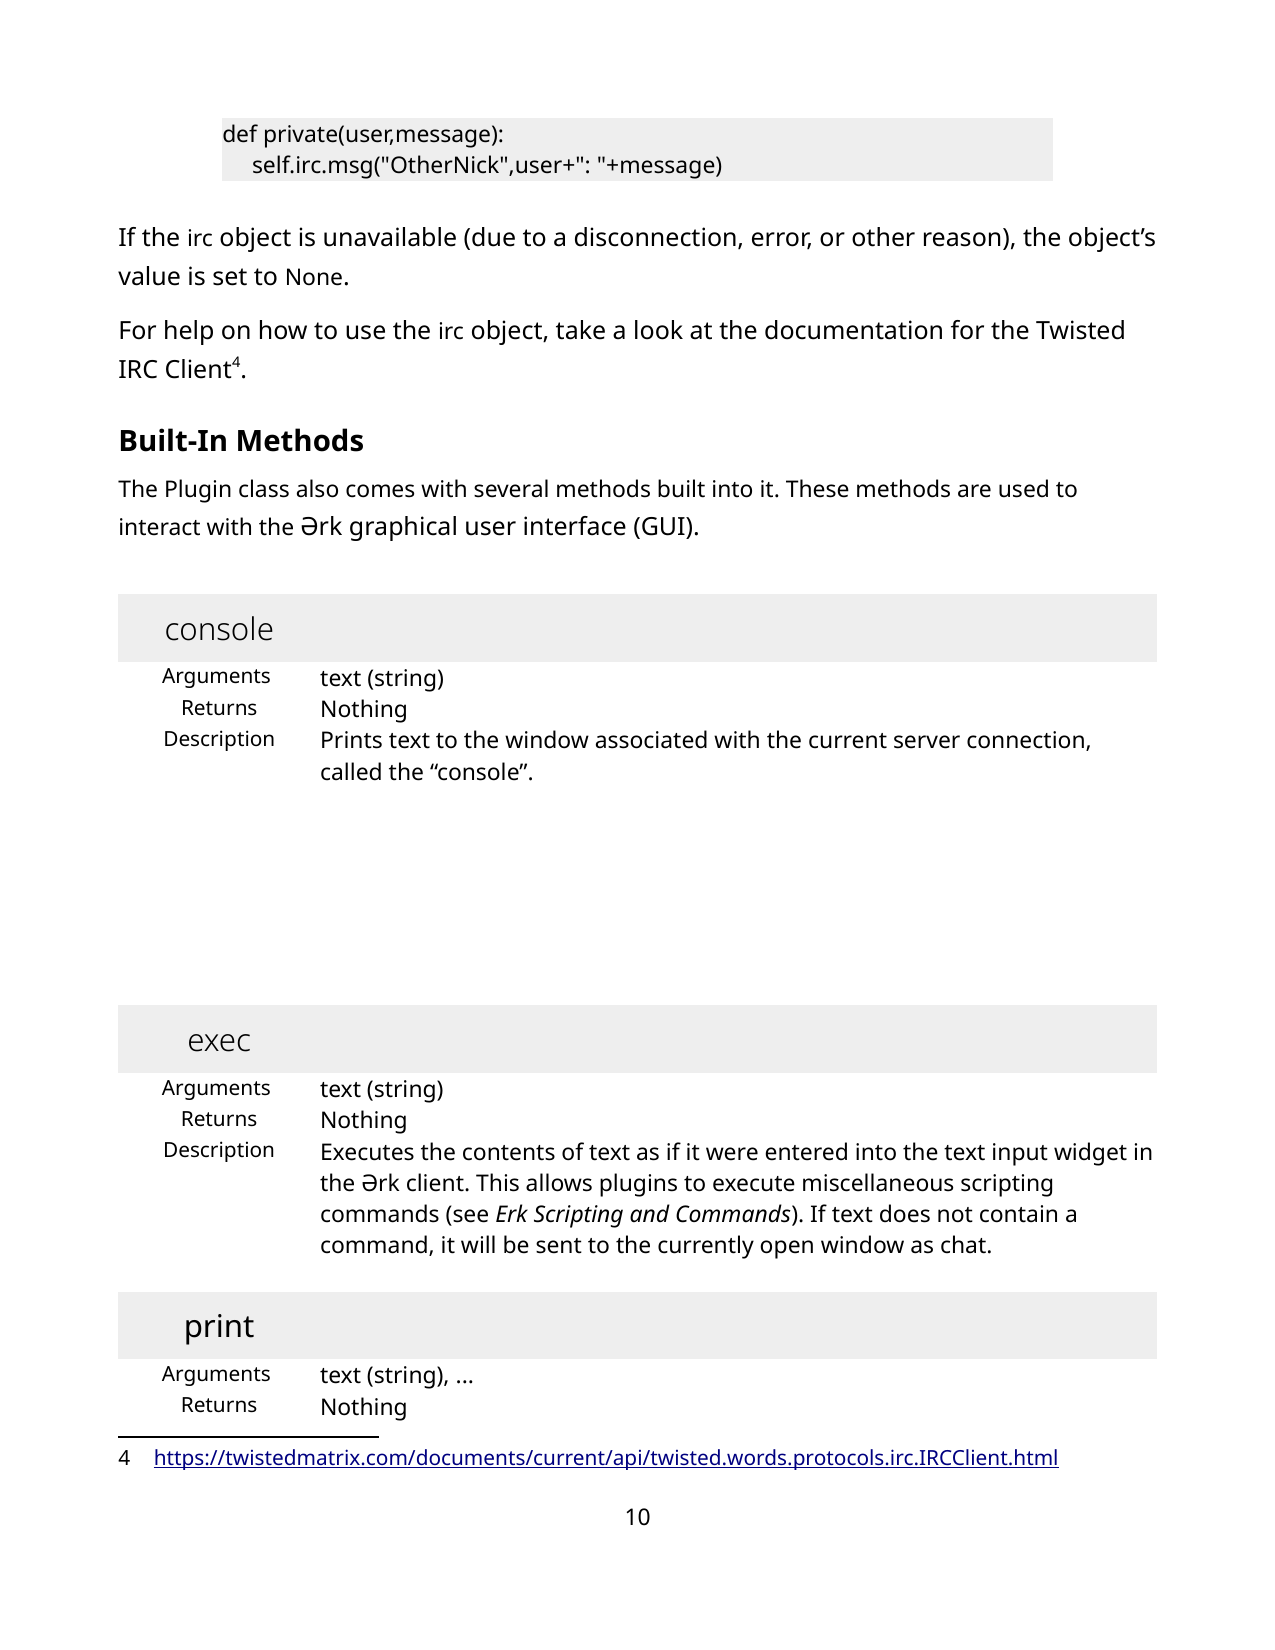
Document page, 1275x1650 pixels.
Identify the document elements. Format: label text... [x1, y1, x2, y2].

table_header console [118, 594, 320, 662]
table_cell Returns [118, 1104, 320, 1136]
text If the irc object is unavailable (due to a disconnection, error, or other reason), the object’s value is set to None. [118, 181, 1157, 293]
table_cell Nothing [320, 1391, 1157, 1422]
table_header exec [118, 1005, 320, 1073]
table_cell Executes the contents of text as if it were entered into the text input widget in the Ərk client. This allows plugins to execute miscellaneous scripting commands (see Erk Scripting and Commands). If text does not contain a command, it will be sent to the currently open window as chat. [320, 1136, 1157, 1261]
table_cell Nothing [320, 1104, 1157, 1136]
text The Plugin class also comes with several methods built into it. These methods are used to interact with the Ərk graphical user interface (GUI). [118, 473, 1157, 543]
table_cell Arguments [118, 1359, 320, 1391]
table_cell text (string) [320, 1073, 1157, 1104]
subtitle Built-In Methods [118, 420, 1157, 460]
table_cell Returns [118, 693, 320, 724]
table_header [320, 1292, 1157, 1359]
table_header [320, 1005, 1157, 1073]
table_cell Nothing [320, 693, 1157, 724]
text For help on how to use the irc object, take a look at the documentation for the Twisted IRC Client. [118, 313, 1157, 386]
table_cell Description [118, 724, 320, 787]
table_header print [118, 1292, 320, 1359]
table_cell Arguments [118, 1073, 320, 1104]
table_cell Prints text to the window associated with the current server connection, called the “console”. [320, 724, 1157, 787]
table_cell Description [118, 1136, 320, 1261]
table_cell Arguments [118, 662, 320, 693]
table_cell Returns [118, 1391, 320, 1422]
table_cell text (string) [320, 662, 1157, 693]
table_cell text (string), ... [320, 1359, 1157, 1391]
table_header def private(user,message): self.irc.msg("OtherNick",user+": "+message) [222, 118, 1053, 181]
text https://twistedmatrix.com/documents/current/api/twisted.words.protocols.irc.IRCClient.html [118, 1443, 1157, 1471]
table_header [320, 594, 1157, 662]
